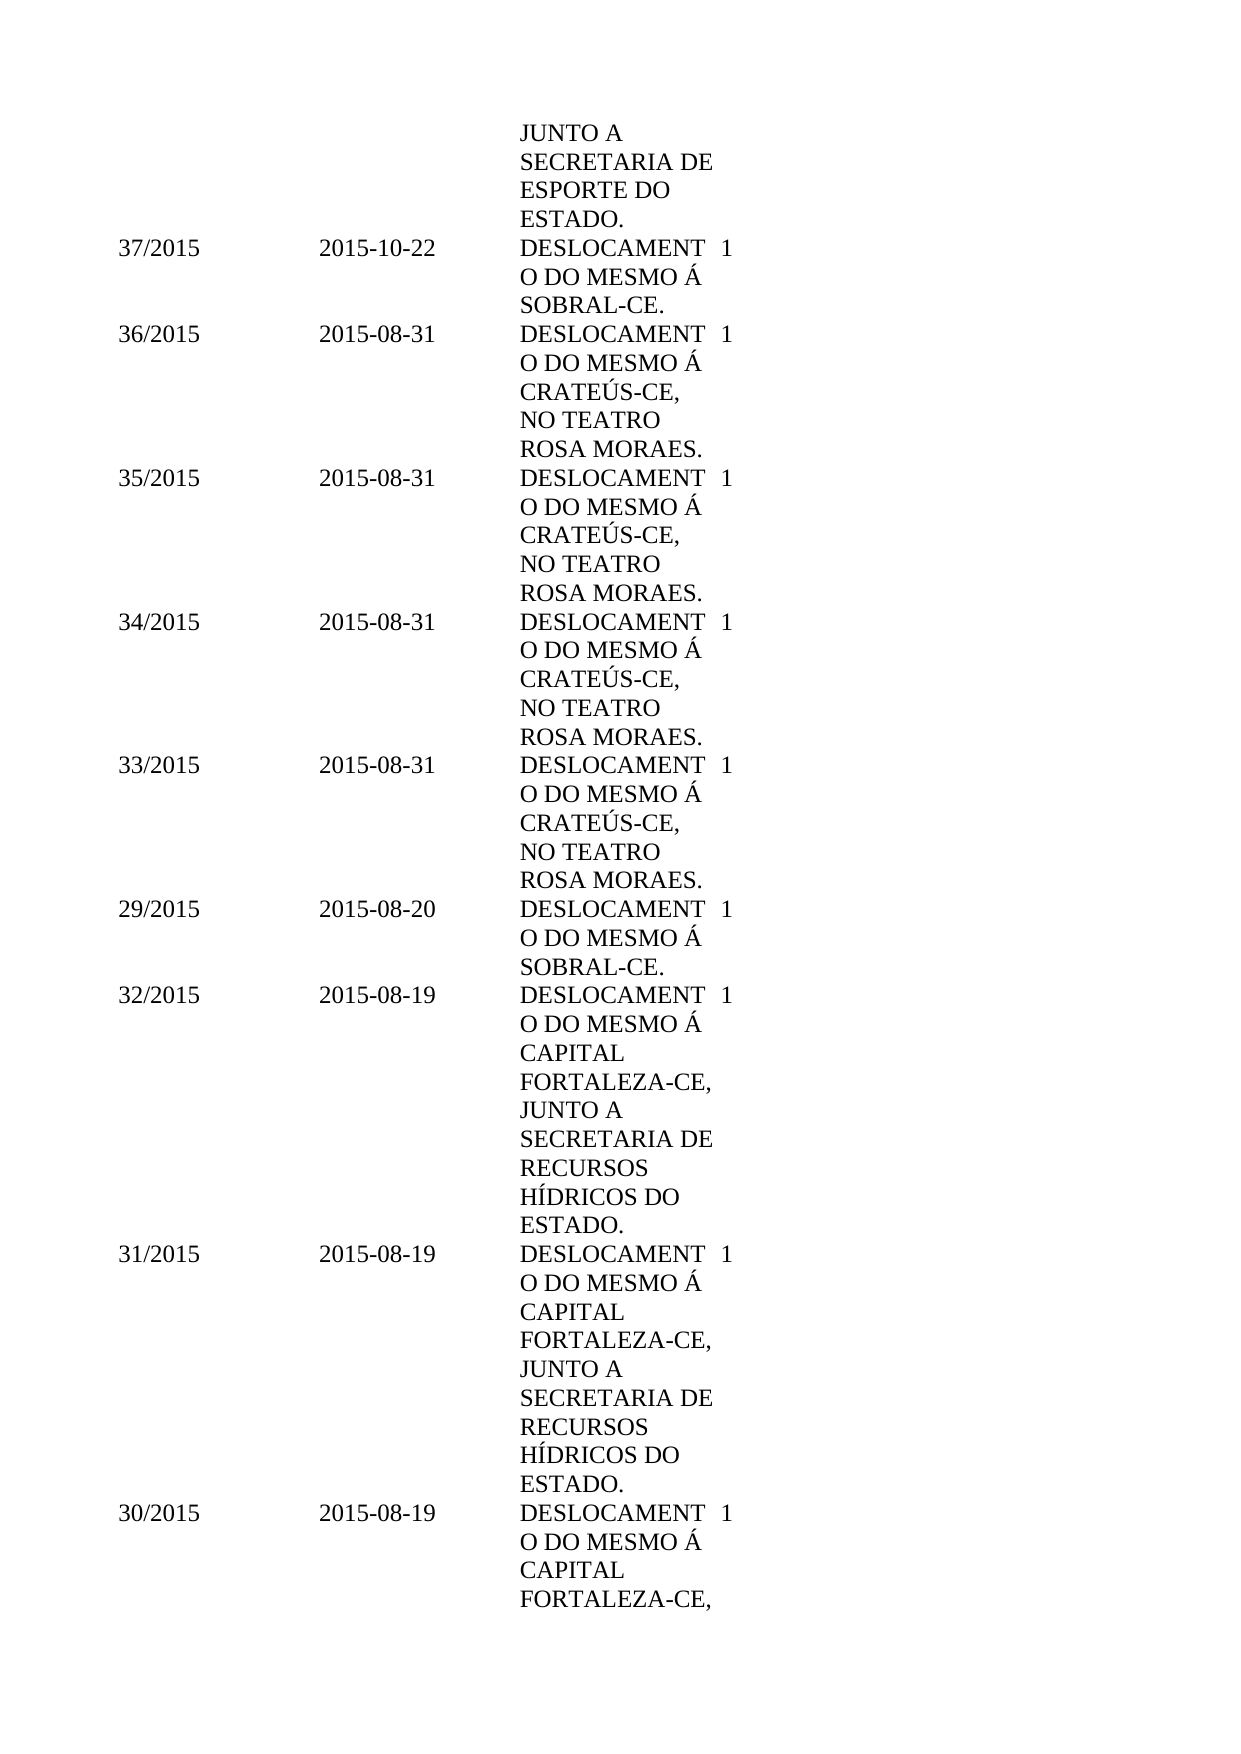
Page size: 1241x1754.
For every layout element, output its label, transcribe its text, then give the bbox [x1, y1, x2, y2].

table_cell [921, 607, 1122, 751]
table_cell 1 [720, 319, 921, 463]
table_cell 1 [720, 607, 921, 751]
table_cell [921, 319, 1122, 463]
table_cell 37/2015 [118, 233, 319, 319]
table_cell [118, 118, 319, 233]
table_cell 2015-10-22 [319, 233, 519, 319]
table_cell 2015-08-19 [319, 1498, 519, 1613]
table_cell DESLOCAMENTO DO MESMO Á CAPITAL FORTALEZA-CE, JUNTO A SECRETARIA DE RECURSOS HÍDRICOS DO ESTADO. [520, 1239, 720, 1498]
table_cell DESLOCAMENTO DO MESMO Á CRATEÚS-CE, NO TEATRO ROSA MORAES. [520, 463, 720, 607]
table_cell 1 [720, 1498, 921, 1613]
table_cell 33/2015 [118, 751, 319, 894]
table_cell 32/2015 [118, 981, 319, 1239]
table_cell 36/2015 [118, 319, 319, 463]
table_cell 2015-08-31 [319, 751, 519, 894]
table_cell 1 [720, 463, 921, 607]
table_cell [921, 751, 1122, 894]
table_cell DESLOCAMENTO DO MESMO Á SOBRAL-CE. [520, 233, 720, 319]
table_cell 2015-08-20 [319, 894, 519, 981]
table_cell [921, 118, 1122, 233]
table_cell [720, 118, 921, 233]
table_cell [921, 1498, 1122, 1613]
table_cell 1 [720, 751, 921, 894]
table_cell [921, 463, 1122, 607]
table_cell 1 [720, 981, 921, 1239]
table_cell [921, 894, 1122, 981]
table_cell 2015-08-31 [319, 607, 519, 751]
table_cell 2015-08-19 [319, 1239, 519, 1498]
table_cell DESLOCAMENTO DO MESMO Á CAPITAL FORTALEZA-CE, [520, 1498, 720, 1613]
table_cell DESLOCAMENTO DO MESMO Á CRATEÚS-CE, NO TEATRO ROSA MORAES. [520, 319, 720, 463]
table_cell 30/2015 [118, 1498, 319, 1613]
table_cell [921, 1239, 1122, 1498]
table_cell 2015-08-19 [319, 981, 519, 1239]
table_cell 2015-08-31 [319, 319, 519, 463]
table_cell 35/2015 [118, 463, 319, 607]
table_cell [319, 118, 519, 233]
table_cell 1 [720, 1239, 921, 1498]
table_cell JUNTO A SECRETARIA DE ESPORTE DO ESTADO. [520, 118, 720, 233]
table_cell DESLOCAMENTO DO MESMO Á SOBRAL-CE. [520, 894, 720, 981]
table_cell DESLOCAMENTO DO MESMO Á CRATEÚS-CE, NO TEATRO ROSA MORAES. [520, 751, 720, 894]
table_cell 31/2015 [118, 1239, 319, 1498]
table_cell 29/2015 [118, 894, 319, 981]
table_cell 1 [720, 233, 921, 319]
table_cell [921, 233, 1122, 319]
table_cell [921, 981, 1122, 1239]
table_cell 1 [720, 894, 921, 981]
table_cell DESLOCAMENTO DO MESMO Á CAPITAL FORTALEZA-CE, JUNTO A SECRETARIA DE RECURSOS HÍDRICOS DO ESTADO. [520, 981, 720, 1239]
table_cell DESLOCAMENTO DO MESMO Á CRATEÚS-CE, NO TEATRO ROSA MORAES. [520, 607, 720, 751]
table_cell 2015-08-31 [319, 463, 519, 607]
table_cell 34/2015 [118, 607, 319, 751]
